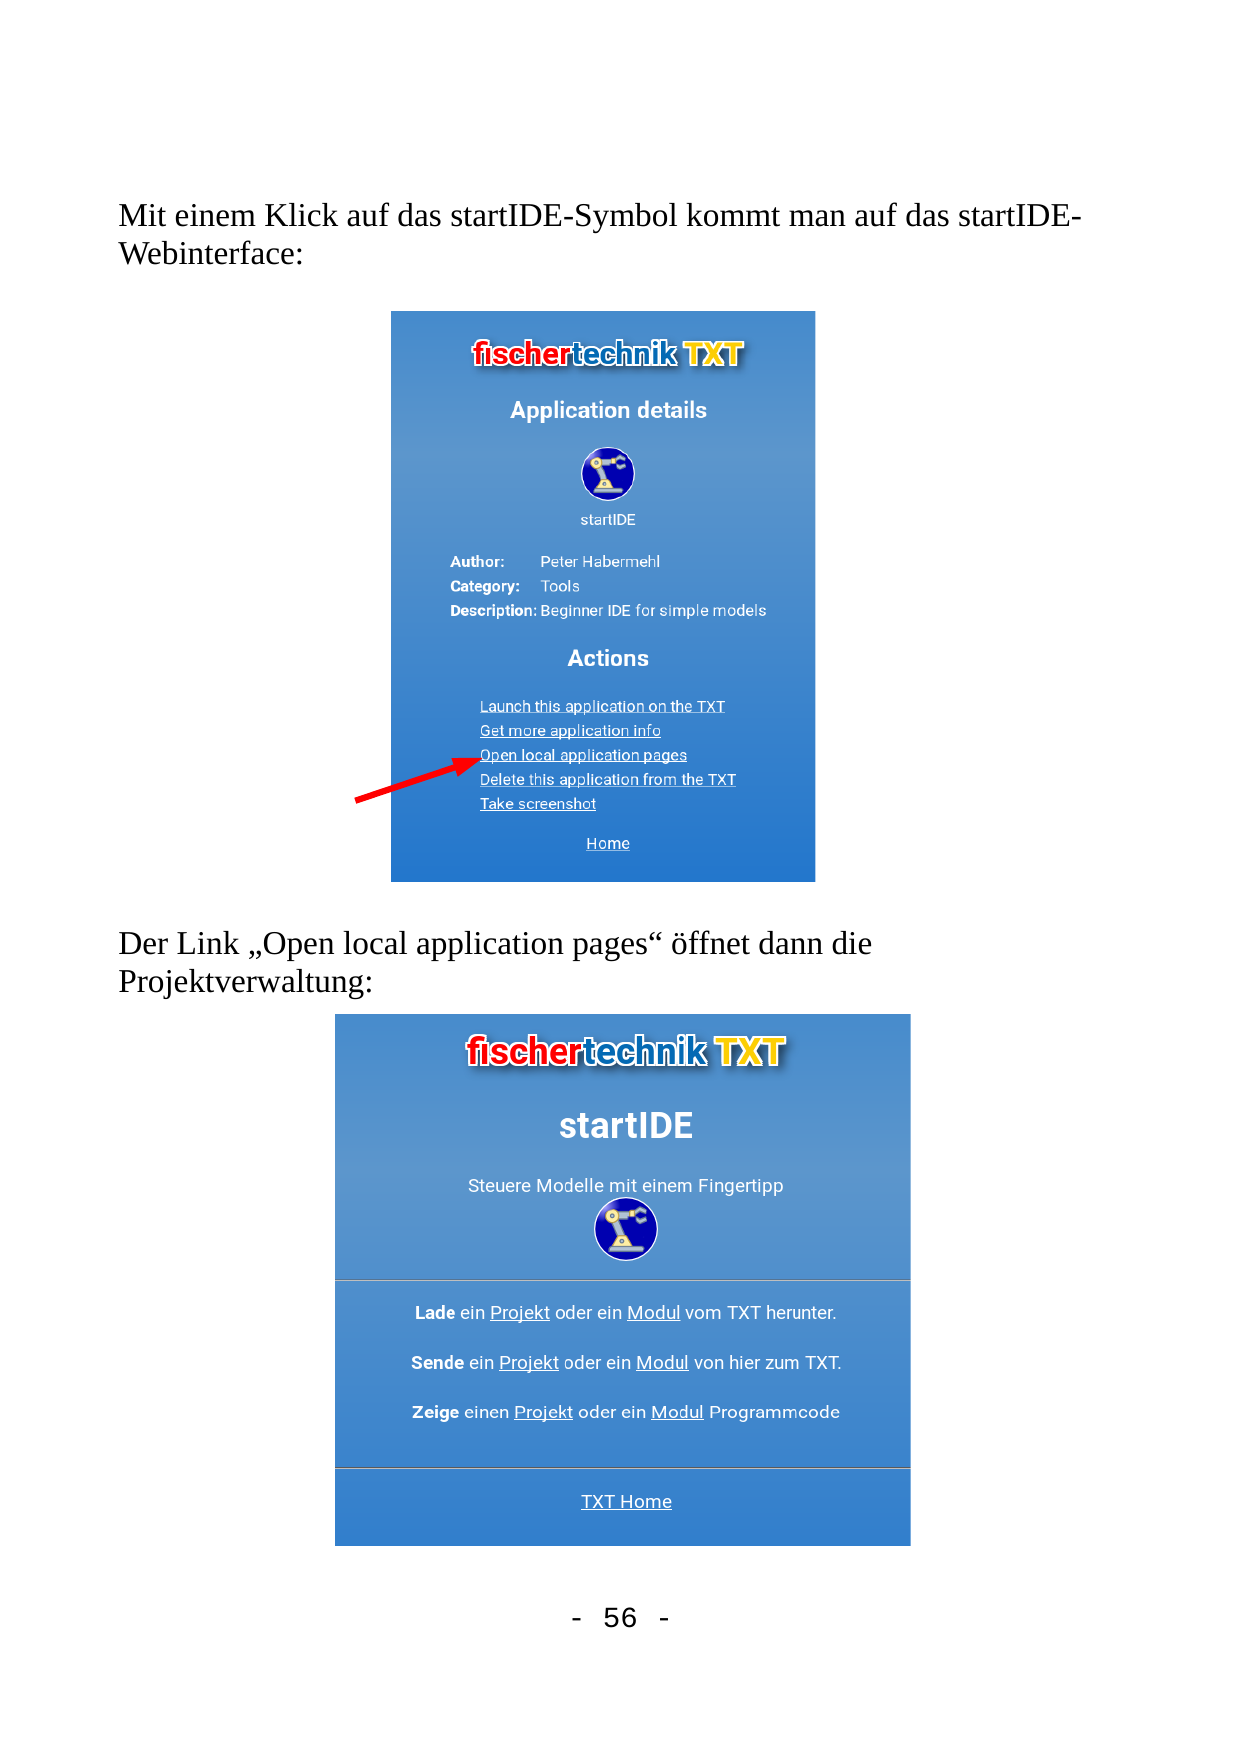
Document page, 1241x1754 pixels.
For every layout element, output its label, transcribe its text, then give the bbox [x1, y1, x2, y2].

text Der Link „Open local application pages“ öffnet dann die Projektverwaltung: [118, 923, 1122, 1000]
text Mit einem Klick auf das startIDE-Symbol kommt man auf das startIDE-Webinterface: [118, 195, 1122, 271]
picture [391, 311, 816, 882]
picture [335, 1014, 911, 1546]
